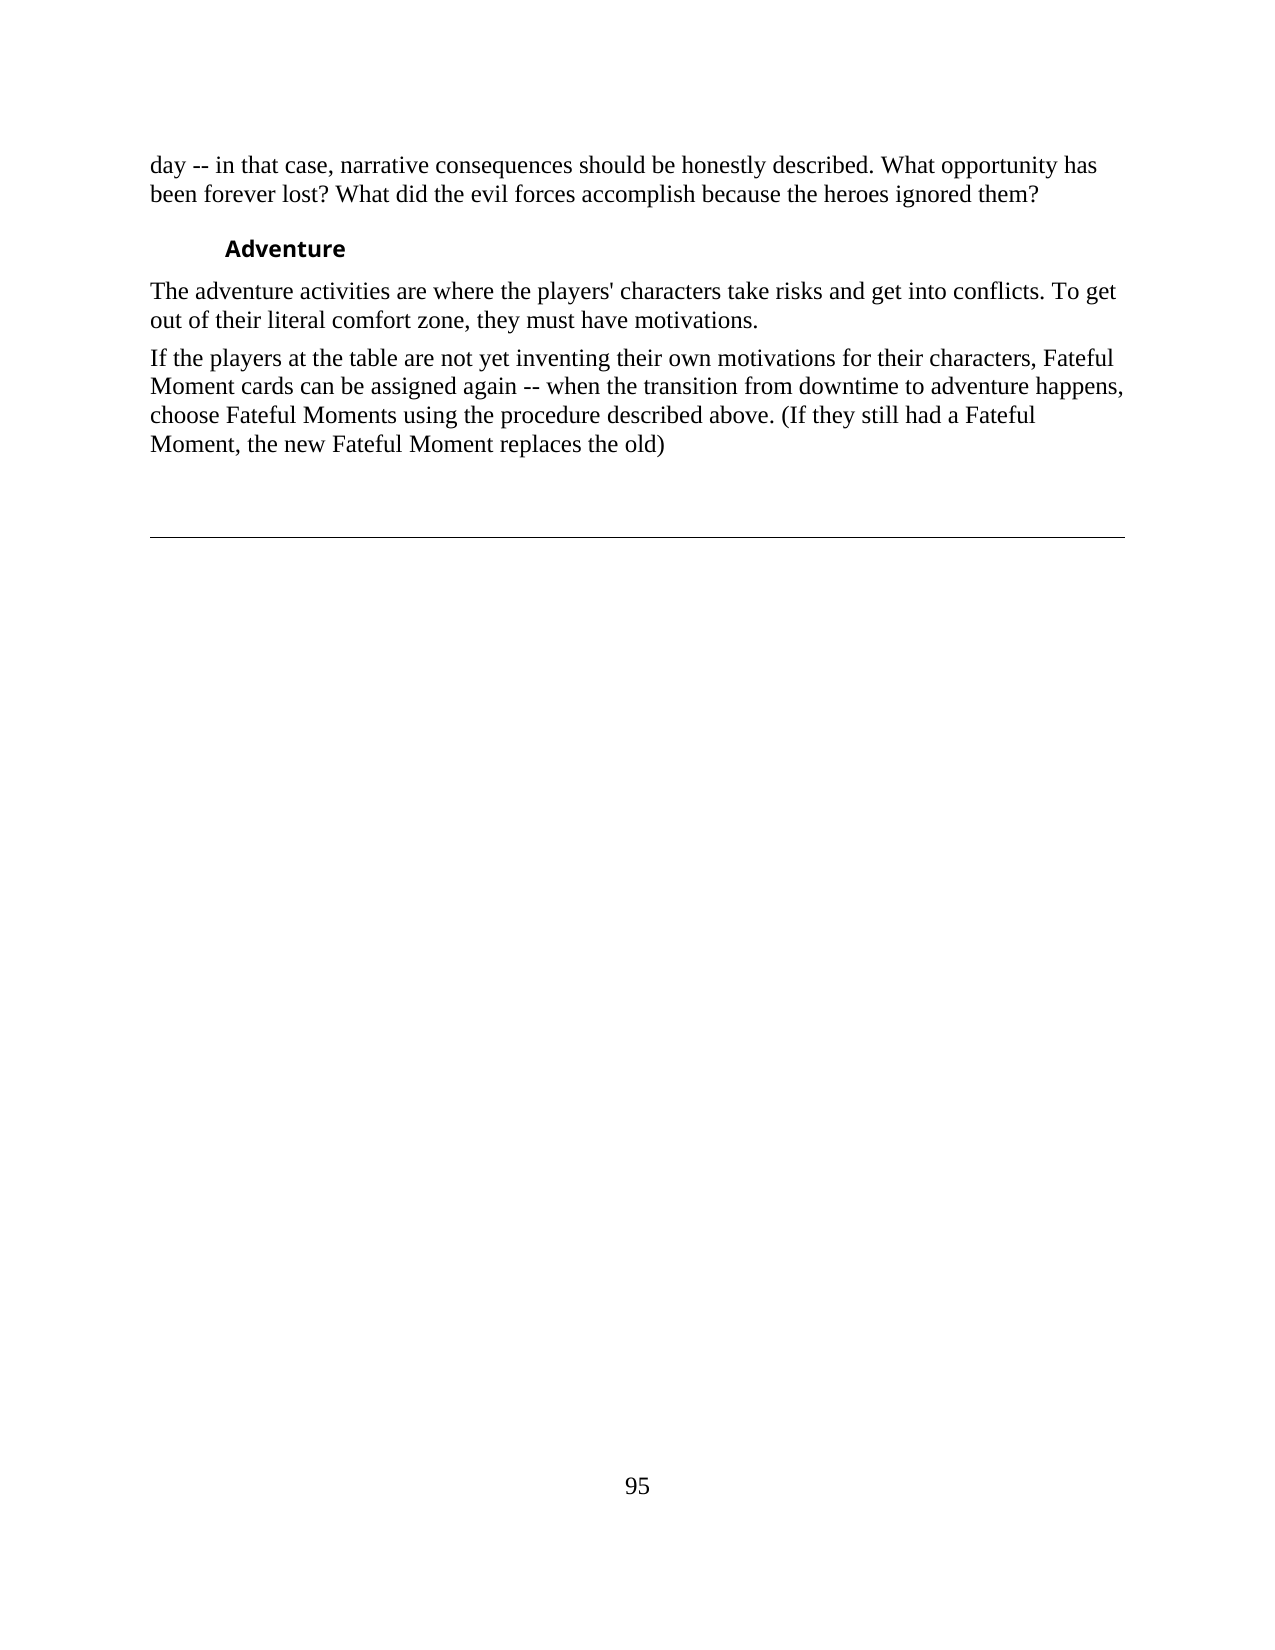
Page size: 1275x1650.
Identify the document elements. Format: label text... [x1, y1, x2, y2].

text The adventure activities are where the players' characters take risks and get into conflicts. To get out of their literal comfort zone, they must have motivations. [150, 276, 1125, 334]
text day -- in that case, narrative consequences should be honestly described. What opportunity has been forever lost? What did the evil forces accomplish because the heroes ignored them? [150, 150, 1125, 207]
text If the players at the table are not yet inventing their own motivations for their characters, Fateful Moment cards can be assigned again -- when the transition from downtime to adventure happens, choose Fateful Moments using the procedure described above. (If they still had a Fateful Moment, the new Fateful Moment replaces the old) [150, 343, 1125, 458]
subtitle Adventure [150, 232, 1125, 264]
